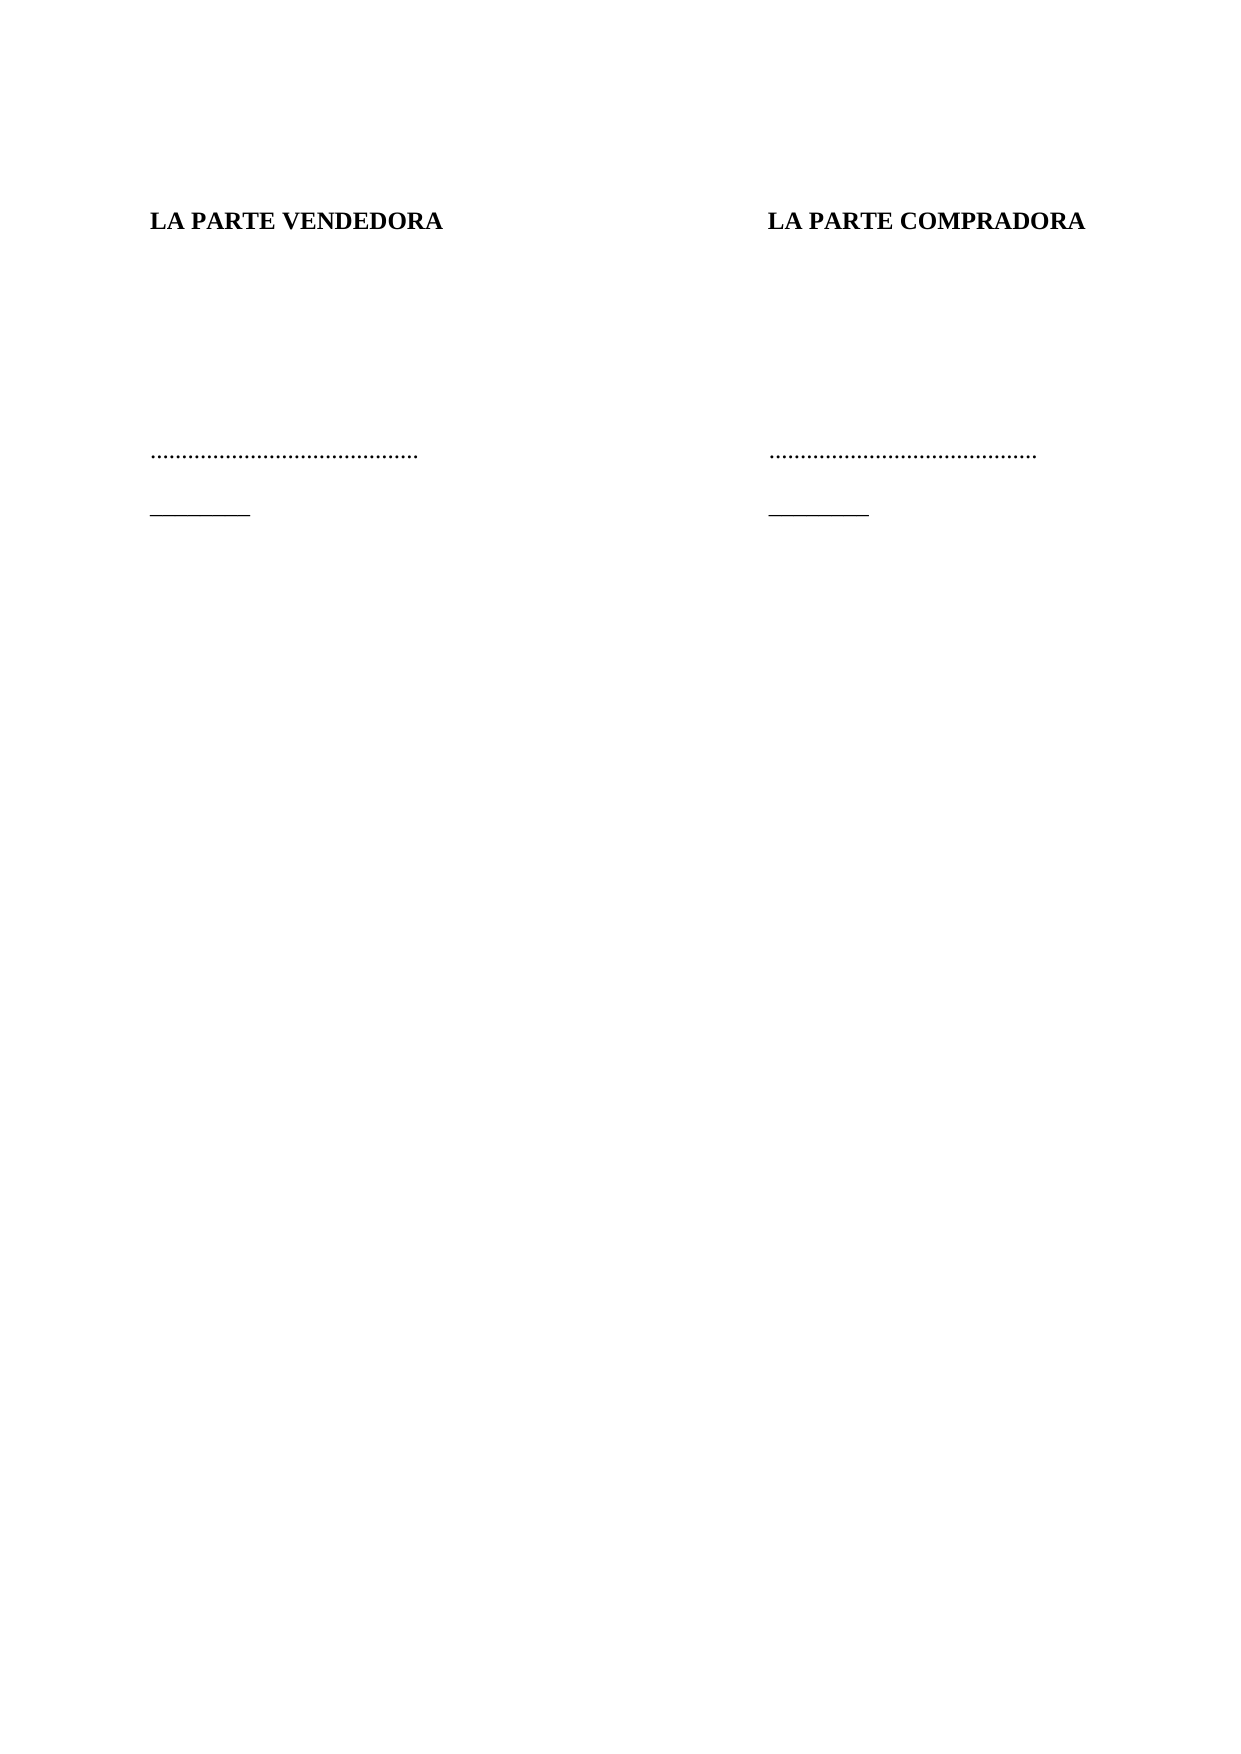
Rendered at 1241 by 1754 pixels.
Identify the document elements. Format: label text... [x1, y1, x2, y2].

text LA PARTE VENDEDORA LA PARTE COMPRADORA [150, 205, 1090, 235]
text ________ ________ [150, 489, 1090, 519]
text ........................................... ........................................... [150, 345, 1090, 464]
